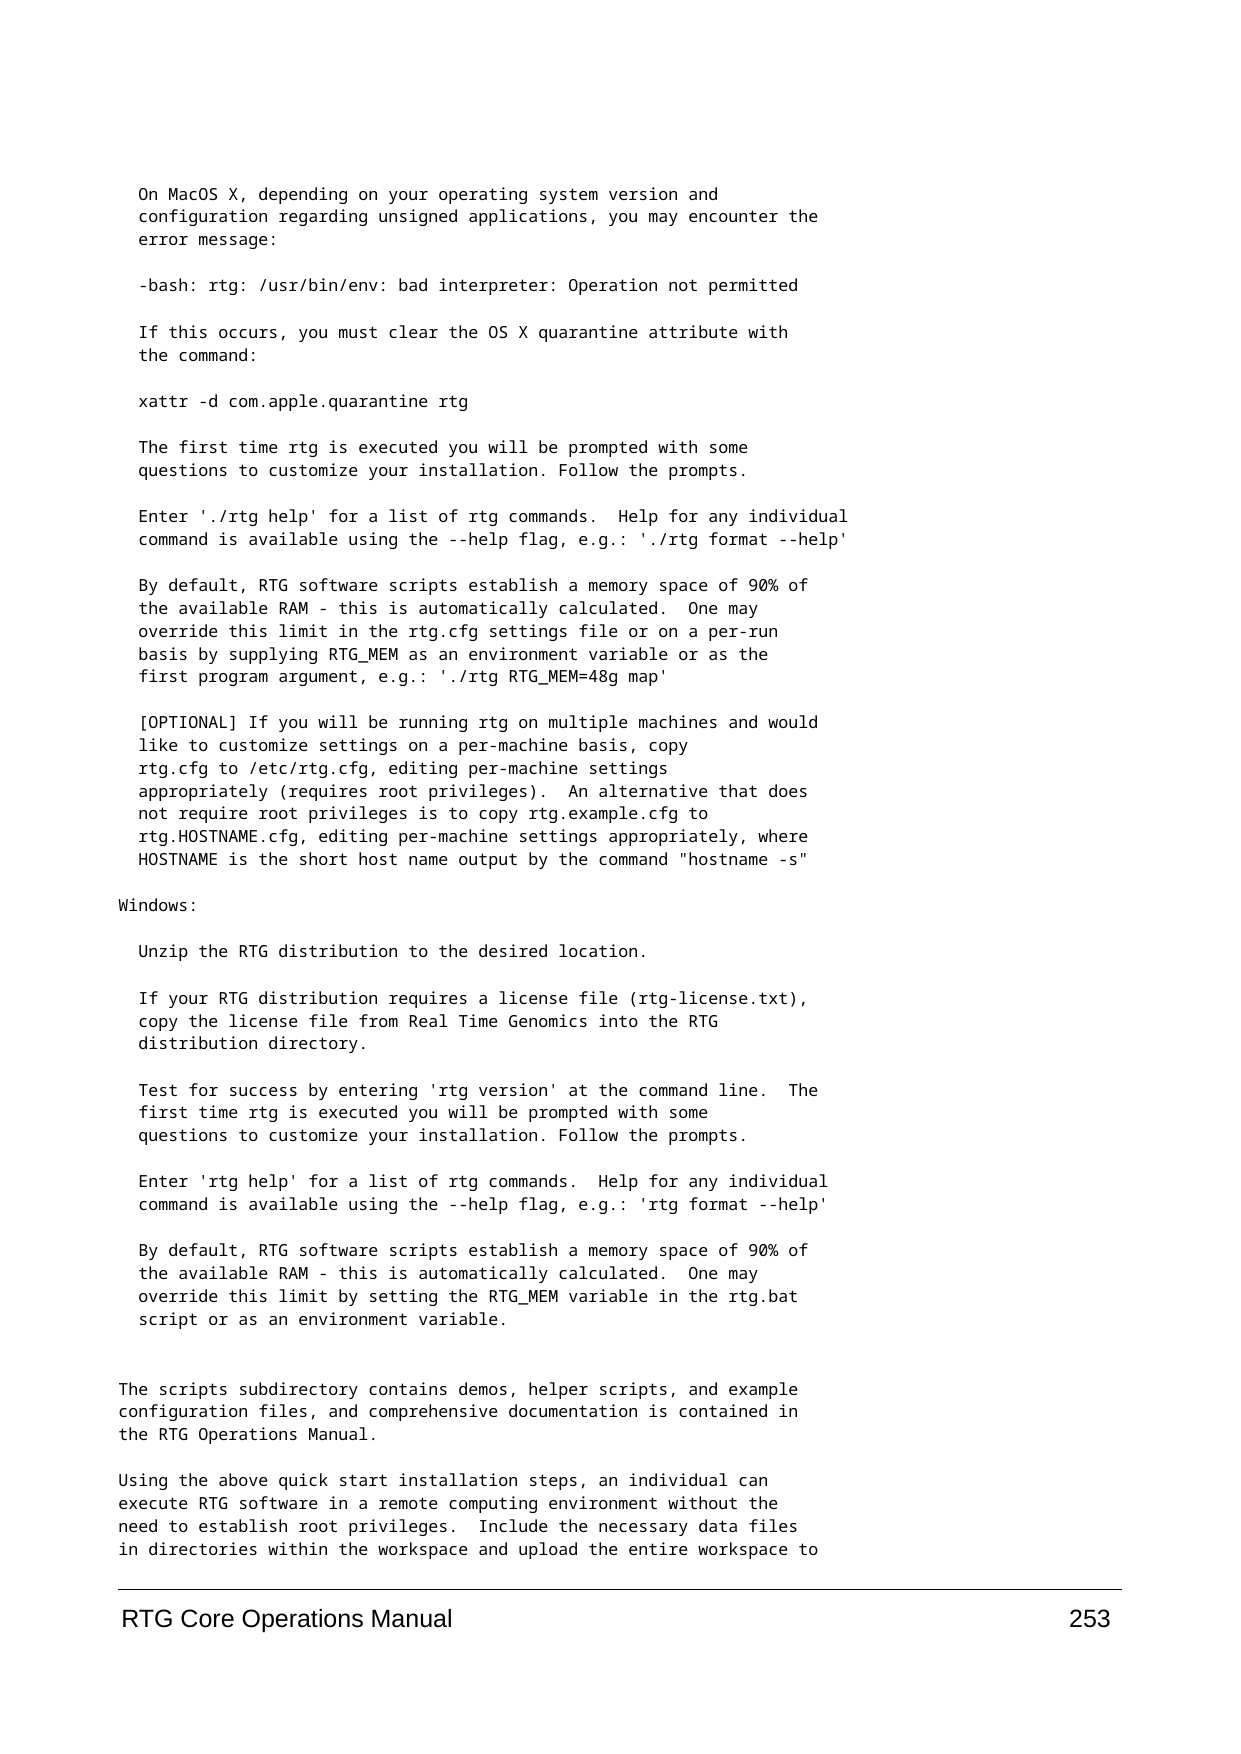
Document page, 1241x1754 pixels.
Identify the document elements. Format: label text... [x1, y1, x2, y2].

text questions to customize your installation. Follow the prompts. [118, 1124, 1122, 1146]
text By default, RTG software scripts establish a memory space of 90% of [118, 574, 1122, 597]
text -bash: rtg: /usr/bin/env: bad interpreter: Operation not permitted [118, 274, 1122, 297]
text questions to customize your installation. Follow the prompts. [118, 458, 1122, 481]
text the command: [118, 343, 1122, 366]
text error message: [118, 228, 1122, 250]
text command is available using the --help flag, e.g.: './rtg format --help' [118, 528, 1122, 550]
text By default, RTG software scripts establish a memory space of 90% of [118, 1239, 1122, 1262]
text HOSTNAME is the short host name output by the command "hostname -s" [118, 847, 1122, 870]
text basis by supplying RTG_MEM as an environment variable or as the [118, 642, 1122, 665]
text configuration regarding unsigned applications, you may encounter the [118, 205, 1122, 228]
text Using the above quick start installation steps, an individual can [118, 1469, 1122, 1492]
text the available RAM - this is automatically calculated. One may [118, 597, 1122, 619]
text first program argument, e.g.: './rtg RTG_MEM=48g map' [118, 665, 1122, 687]
text rtg.HOSTNAME.cfg, editing per-machine settings appropriately, where [118, 825, 1122, 847]
text configuration files, and comprehensive documentation is contained in [118, 1400, 1122, 1423]
text execute RTG software in a remote computing environment without the [118, 1492, 1122, 1514]
text On MacOS X, depending on your operating system version and [118, 182, 1122, 205]
text not require root privileges is to copy rtg.example.cfg to [118, 802, 1122, 825]
text the RTG Operations Manual. [118, 1423, 1122, 1445]
text The scripts subdirectory contains demos, helper scripts, and example [118, 1377, 1122, 1400]
text first time rtg is executed you will be prompted with some [118, 1101, 1122, 1124]
text in directories within the workspace and upload the entire workspace to [118, 1537, 1122, 1560]
text distribution directory. [118, 1032, 1122, 1054]
text If this occurs, you must clear the OS X quarantine attribute with [118, 320, 1122, 343]
text appropriately (requires root privileges). An alternative that does [118, 779, 1122, 802]
text override this limit by setting the RTG_MEM variable in the rtg.bat [118, 1284, 1122, 1307]
text the available RAM - this is automatically calculated. One may [118, 1262, 1122, 1284]
text override this limit in the rtg.cfg settings file or on a per-run [118, 619, 1122, 642]
text If your RTG distribution requires a license file (rtg-license.txt), [118, 986, 1122, 1009]
text xattr -d com.apple.quarantine rtg [118, 389, 1122, 412]
text The first time rtg is executed you will be prompted with some [118, 436, 1122, 458]
text Unzip the RTG distribution to the desired location. [118, 940, 1122, 963]
text copy the license file from Real Time Genomics into the RTG [118, 1009, 1122, 1032]
text script or as an environment variable. [118, 1307, 1122, 1330]
text like to customize settings on a per-machine basis, copy [118, 734, 1122, 757]
text Test for success by entering 'rtg version' at the command line. The [118, 1078, 1122, 1101]
text Enter './rtg help' for a list of rtg commands. Help for any individual [118, 505, 1122, 528]
text need to establish root privileges. Include the necessary data files [118, 1514, 1122, 1537]
text command is available using the --help flag, e.g.: 'rtg format --help' [118, 1193, 1122, 1215]
text [OPTIONAL] If you will be running rtg on multiple machines and would [118, 711, 1122, 734]
text Enter 'rtg help' for a list of rtg commands. Help for any individual [118, 1170, 1122, 1193]
text rtg.cfg to /etc/rtg.cfg, editing per-machine settings [118, 757, 1122, 779]
text Windows: [118, 894, 1122, 916]
